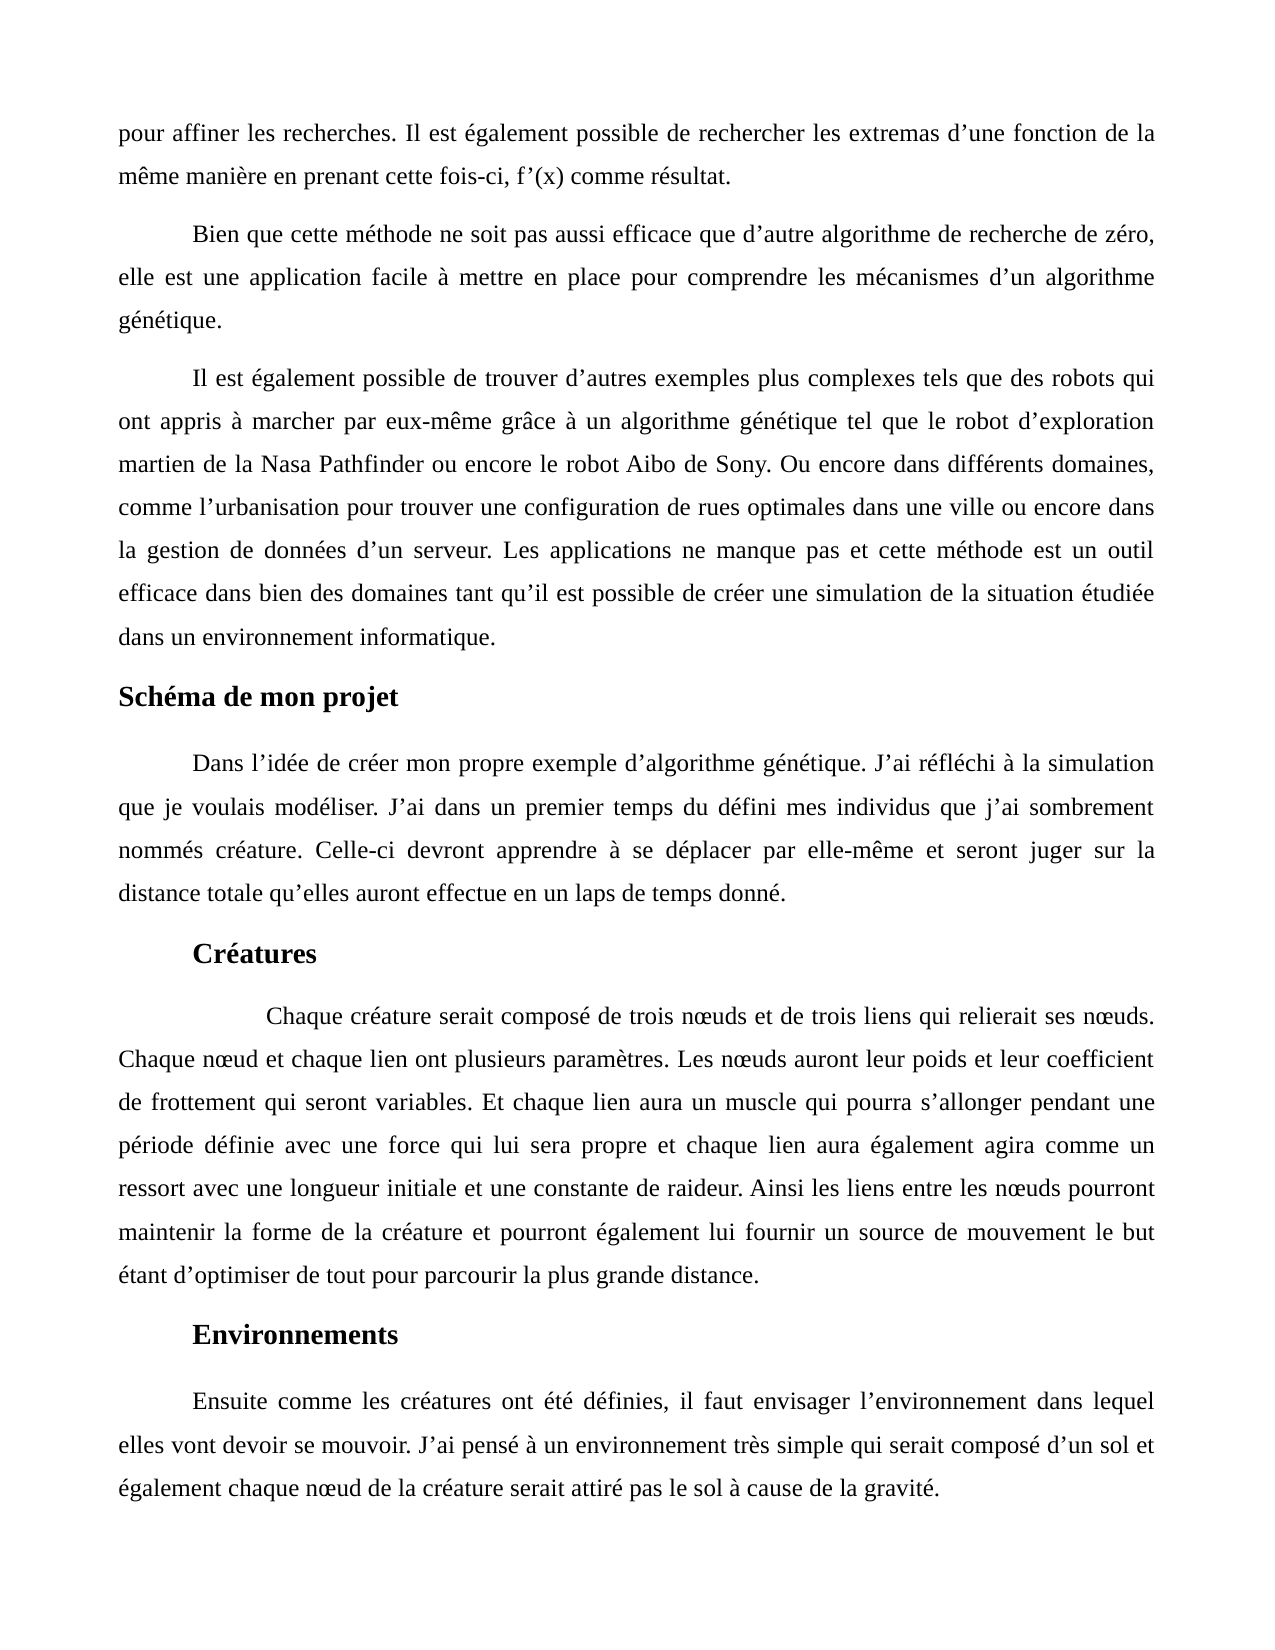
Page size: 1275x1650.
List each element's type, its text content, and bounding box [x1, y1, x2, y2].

text Il est également possible de trouver d’autres exemples plus complexes tels que des robots qui ont appris à marcher par eux-même grâce à un algorithme génétique tel que le robot d’exploration martien de la Nasa Pathfinder ou encore le robot Aibo de Sony. Ou encore dans différents domaines, comme l’urbanisation pour trouver une configuration de rues optimales dans une ville ou encore dans la gestion de données d’un serveur. Les applications ne manque pas et cette méthode est un outil efficace dans bien des domaines tant qu’il est possible de créer une simulation de la situation étudiée dans un environnement informatique. [118, 363, 1157, 650]
text Ensuite comme les créatures ont été définies, il faut envisager l’environnement dans lequel elles vont devoir se mouvoir. J’ai pensé à un environnement très simple qui serait composé d’un sol et également chaque nœud de la créature serait attiré pas le sol à cause de la gravité. [118, 1382, 1157, 1502]
text pour affiner les recherches. Il est également possible de rechercher les extremas d’une fonction de la même manière en prenant cette fois-ci, f’(x) comme résultat. [118, 118, 1157, 190]
text Chaque créature serait composé de trois nœuds et de trois liens qui relierait ses nœuds. Chaque nœud et chaque lien ont plusieurs paramètres. Les nœuds auront leur poids et leur coefficient de frottement qui seront variables. Et chaque lien aura un muscle qui pourra s’allonger pendant une période définie avec une force qui lui sera propre et chaque lien aura également agira comme un ressort avec une longueur initiale et une constante de raideur. Ainsi les liens entre les nœuds pourront maintenir la forme de la créature et pourront également lui fournir un source de mouvement le but étant d’optimiser de tout pour parcourir la plus grande distance. [118, 1001, 1157, 1288]
text Schéma de mon projet [118, 679, 1157, 713]
text Bien que cette méthode ne soit pas aussi efficace que d’autre algorithme de recherche de zéro, elle est une application facile à mettre en place pour comprendre les mécanismes d’un algorithme génétique. [118, 219, 1157, 334]
text Créatures [118, 936, 1157, 970]
text Environnements [118, 1317, 1157, 1351]
text Dans l’idée de créer mon propre exemple d’algorithme génétique. J’ai réfléchi à la simulation que je voulais modéliser. J’ai dans un premier temps du défini mes individus que j’ai sombrement nommés créature. Celle-ci devront apprendre à se déplacer par elle-même et seront juger sur la distance totale qu’elles auront effectue en un laps de temps donné. [118, 744, 1157, 907]
